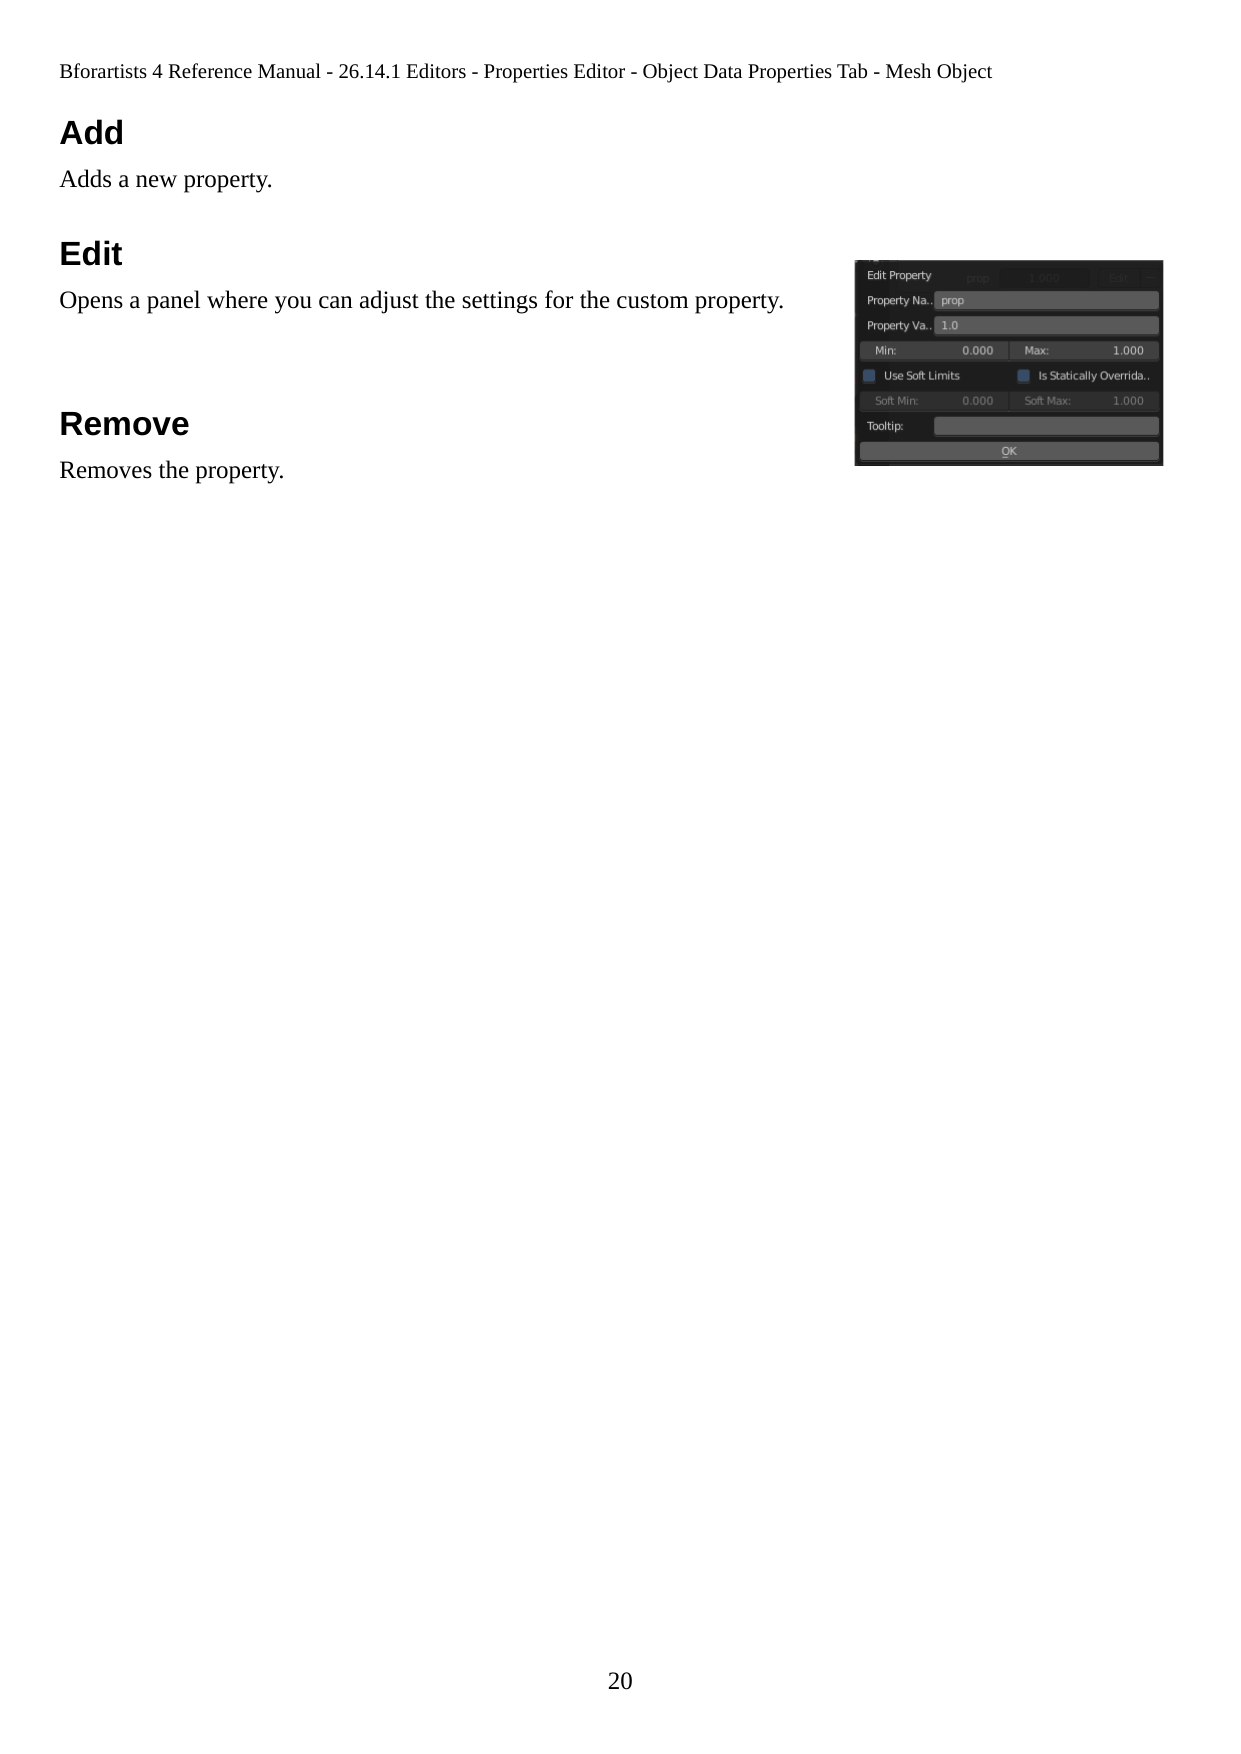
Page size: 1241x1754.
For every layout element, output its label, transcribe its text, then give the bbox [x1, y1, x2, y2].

text Opens a panel where you can adjust the settings for the custom property. [59, 285, 854, 313]
text Adds a new property. [59, 164, 1181, 192]
subtitle Add [59, 113, 1181, 151]
text Removes the property. [59, 455, 1181, 484]
subtitle Remove [59, 404, 854, 442]
picture [854, 260, 1164, 466]
subtitle [1164, 404, 1181, 442]
subtitle Edit [59, 234, 1181, 272]
